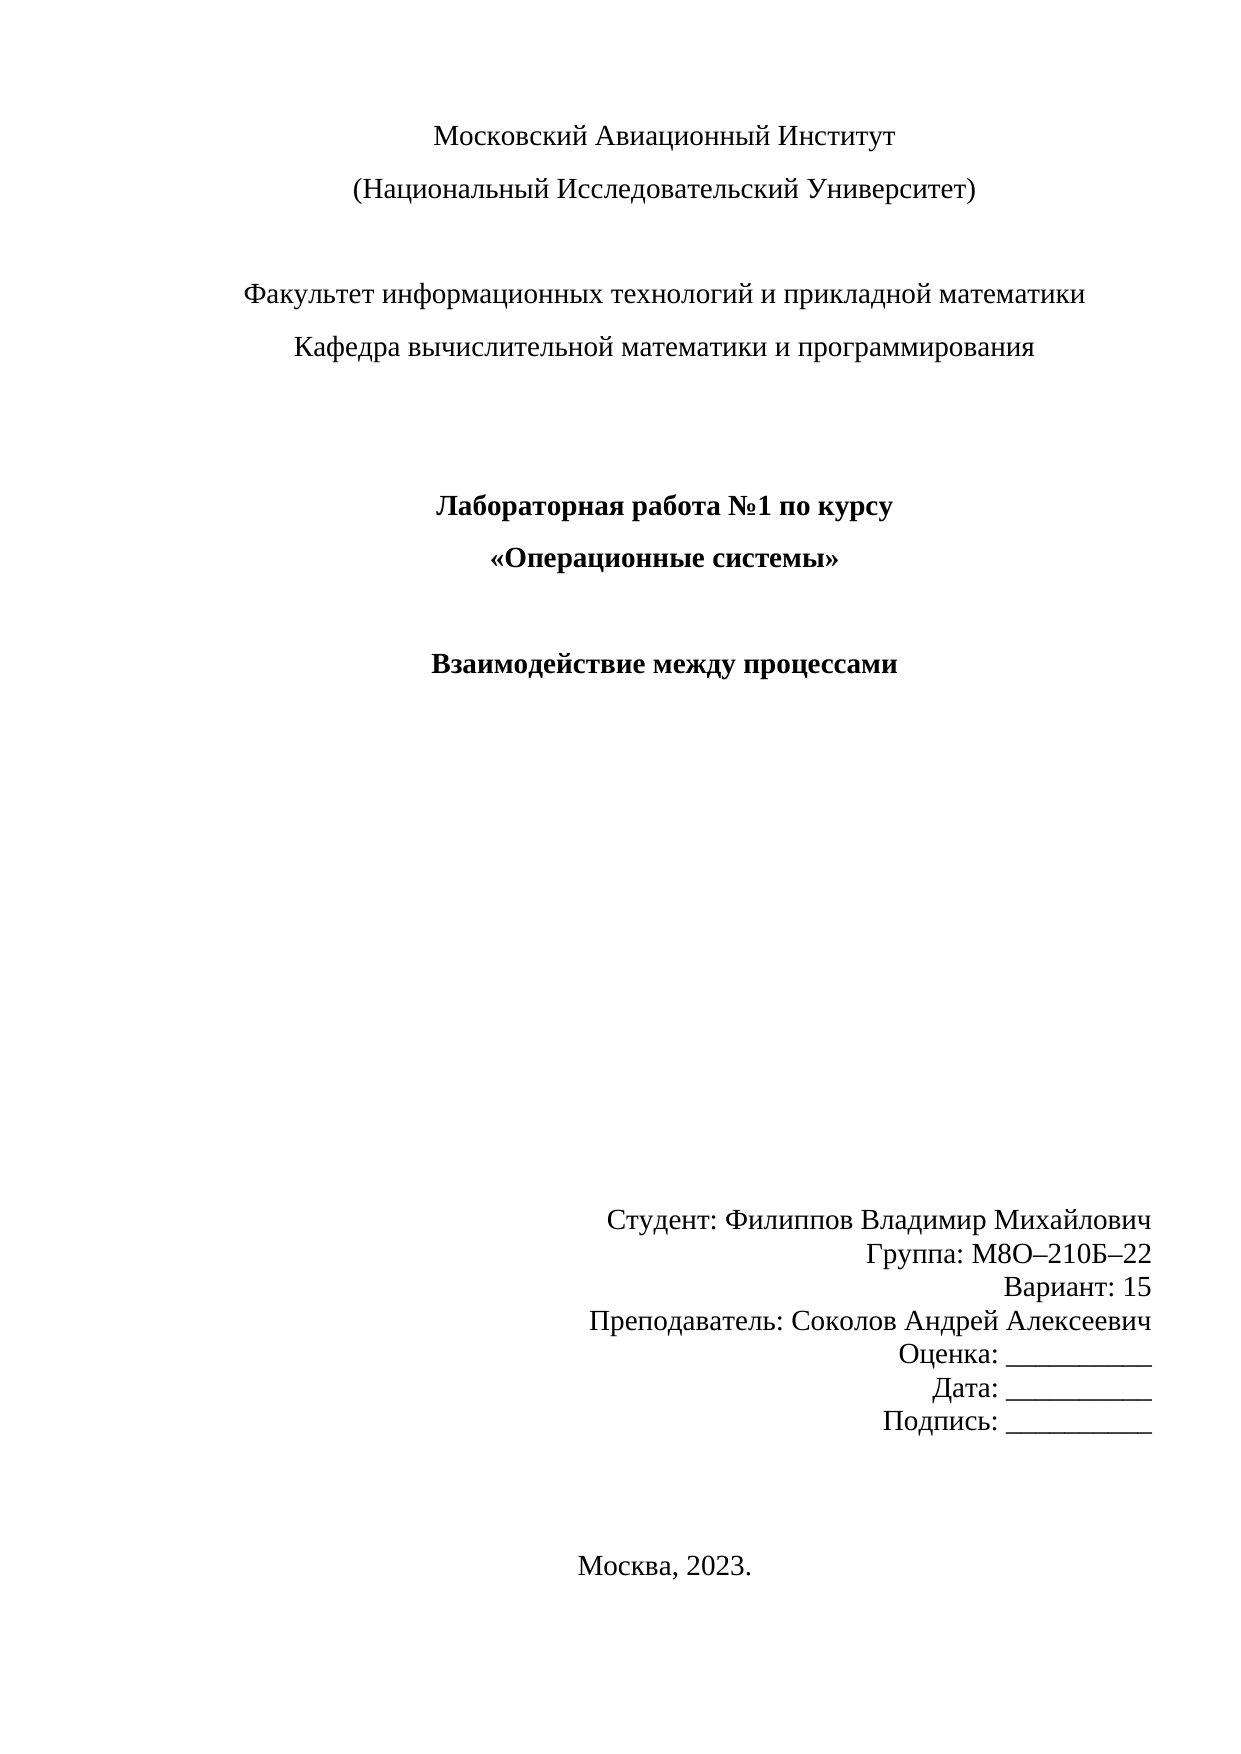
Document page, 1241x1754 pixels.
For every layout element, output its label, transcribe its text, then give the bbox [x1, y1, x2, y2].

text Группа: М8О–210Б–22 [767, 1236, 1152, 1269]
text Вариант: 15 [767, 1269, 1152, 1303]
text Лабораторная работа №1 по курсу [177, 488, 1152, 521]
text «Операционные системы» [177, 541, 1152, 574]
text Московский Авиационный Институт [177, 118, 1152, 152]
text Факультет информационных технологий и прикладной математики [177, 277, 1152, 310]
text Дата: __________ [177, 1370, 1152, 1403]
text Москва, 2023. [177, 1548, 1152, 1582]
text (Национальный Исследовательский Университет) [177, 171, 1152, 204]
text Преподаватель: Соколов Андрей Алексеевич [177, 1303, 1152, 1336]
text Подпись: __________ [177, 1403, 1152, 1437]
text Студент: Филиппов Владимир Михайлович [177, 1202, 1152, 1236]
text Оценка: __________ [177, 1336, 1152, 1370]
text Кафедра вычислительной математики и программирования [177, 329, 1152, 363]
text Взаимодействие между процессами [177, 646, 1152, 680]
